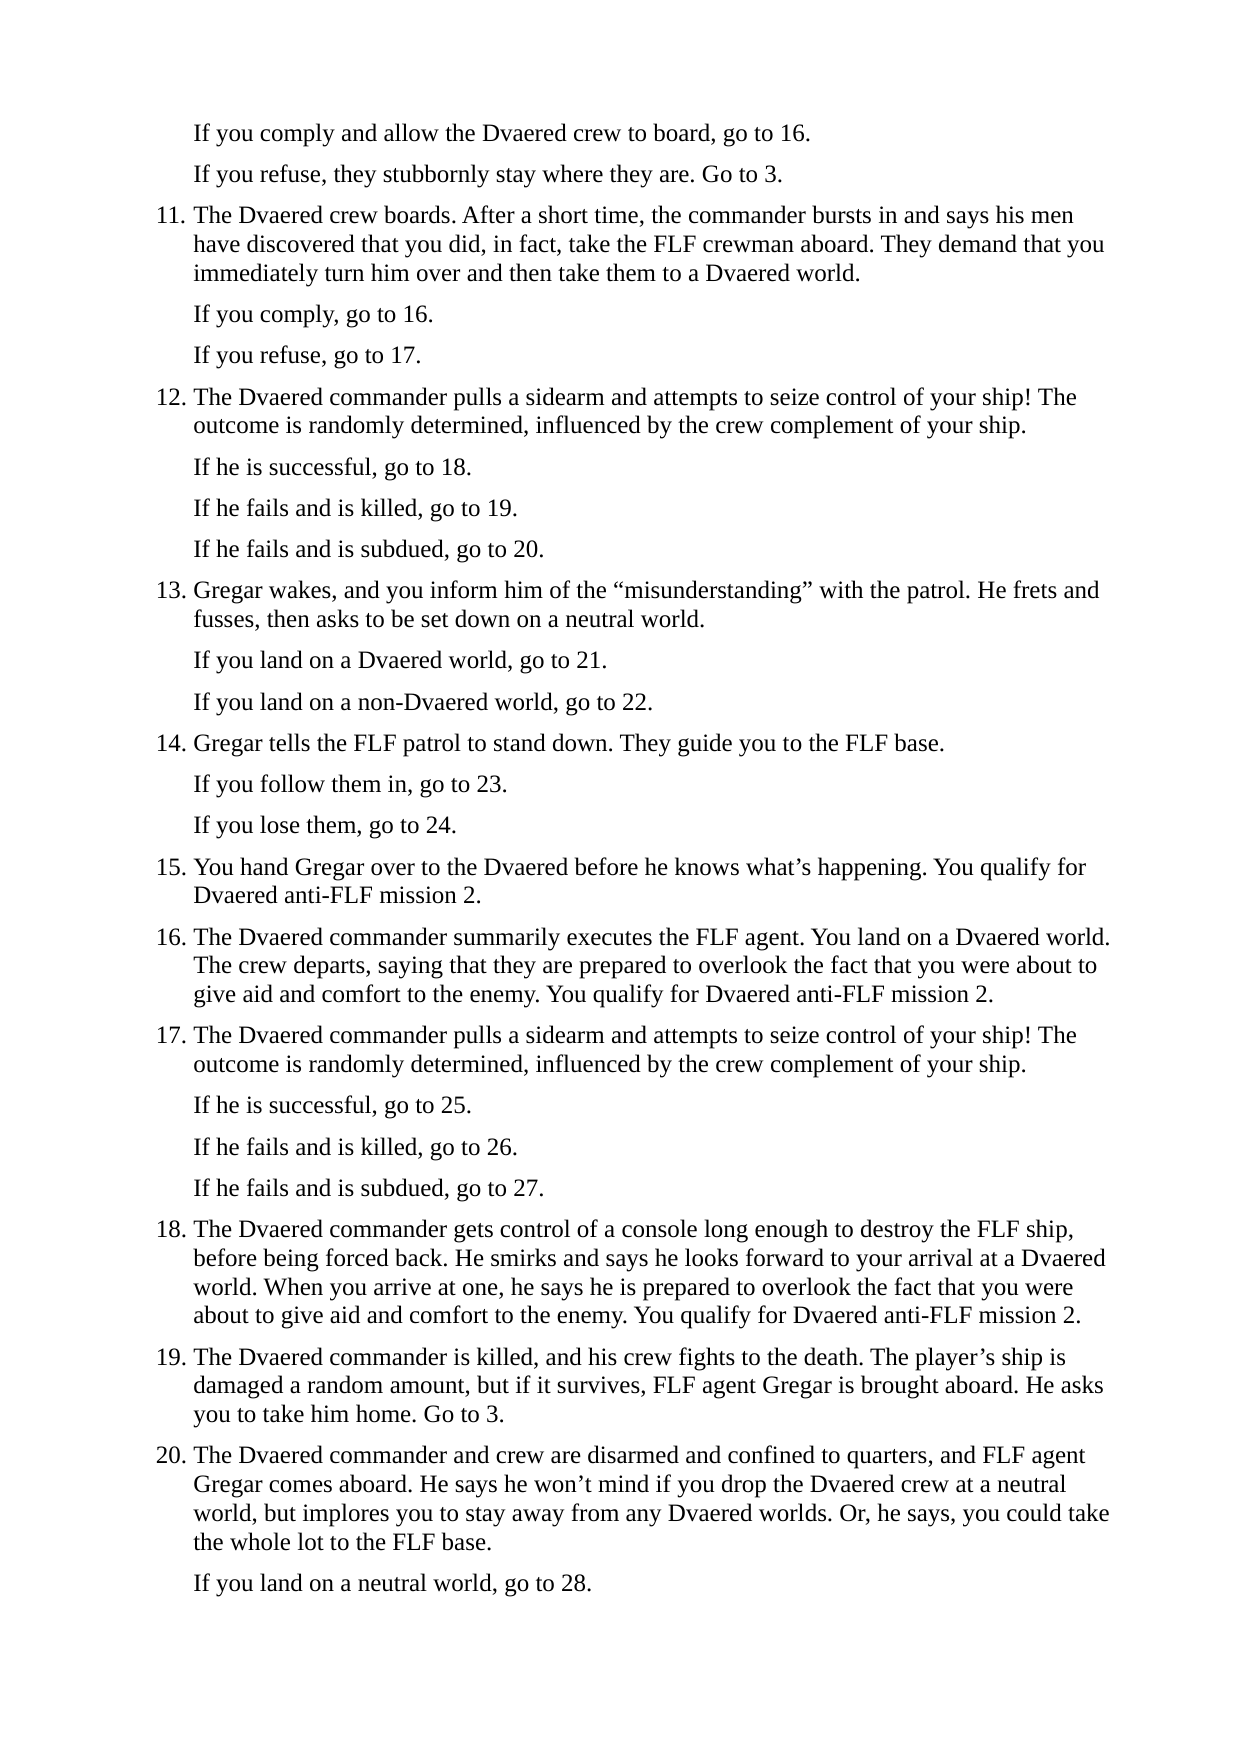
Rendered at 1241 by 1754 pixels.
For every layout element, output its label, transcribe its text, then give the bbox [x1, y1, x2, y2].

list You hand Gregar over to the Dvaered before he knows what’s happening. You qualify for Dvaered anti-FLF mission 2. [156, 852, 1122, 909]
list If you land on a Dvaered world, go to 21. [156, 646, 1122, 674]
list If you comply and allow the Dvaered crew to board, go to 16. [156, 118, 1122, 147]
list Gregar tells the FLF patrol to stand down. They guide you to the FLF base. [156, 728, 1122, 757]
list If he is successful, go to 25. [156, 1091, 1122, 1119]
list If you follow them in, go to 23. [156, 769, 1122, 798]
list The Dvaered commander gets control of a console long enough to destroy the FLF ship, before being forced back. He smirks and says he looks forward to your arrival at a Dvaered world. When you arrive at one, he says he is prepared to overlook the fact that you were about to give aid and comfort to the enemy. You qualify for Dvaered anti-FLF mission 2. [156, 1214, 1122, 1329]
list The Dvaered commander summarily executes the FLF agent. You land on a Dvaered world. The crew departs, saying that they are prepared to overlook the fact that you were about to give aid and comfort to the enemy. You qualify for Dvaered anti-FLF mission 2. [156, 922, 1122, 1008]
list The Dvaered commander pulls a sidearm and attempts to seize control of your ship! The outcome is randomly determined, influenced by the crew complement of your ship. [156, 1021, 1122, 1078]
list If you land on a non-Dvaered world, go to 22. [156, 687, 1122, 716]
list If you refuse, go to 17. [156, 341, 1122, 369]
list If he fails and is killed, go to 26. [156, 1132, 1122, 1161]
list If you comply, go to 16. [156, 299, 1122, 328]
list The Dvaered commander and crew are disarmed and confined to quarters, and FLF agent Gregar comes aboard. He says he won’t mind if you drop the Dvaered crew at a neutral world, but implores you to stay away from any Dvaered worlds. Or, he says, you could take the whole lot to the FLF base. [156, 1441, 1122, 1556]
list If he fails and is subdued, go to 20. [156, 534, 1122, 563]
list The Dvaered commander is killed, and his crew fights to the death. The player’s ship is damaged a random amount, but if it survives, FLF agent Gregar is brought aboard. He asks you to take him home. Go to 3. [156, 1342, 1122, 1428]
list The Dvaered commander pulls a sidearm and attempts to seize control of your ship! The outcome is randomly determined, influenced by the crew complement of your ship. [156, 382, 1122, 439]
list If you refuse, they stubbornly stay where they are. Go to 3. [156, 159, 1122, 188]
list Gregar wakes, and you inform him of the “misunderstanding” with the patrol. He frets and fusses, then asks to be set down on a neutral world. [156, 576, 1122, 633]
list If he is successful, go to 18. [156, 452, 1122, 481]
list If he fails and is subdued, go to 27. [156, 1173, 1122, 1202]
list The Dvaered crew boards. After a short time, the commander bursts in and says his men have discovered that you did, in fact, take the FLF crewman aboard. They demand that you immediately turn him over and then take them to a Dvaered world. [156, 201, 1122, 287]
list If he fails and is killed, go to 19. [156, 493, 1122, 522]
list If you land on a neutral world, go to 28. [156, 1568, 1122, 1597]
list If you lose them, go to 24. [156, 811, 1122, 839]
